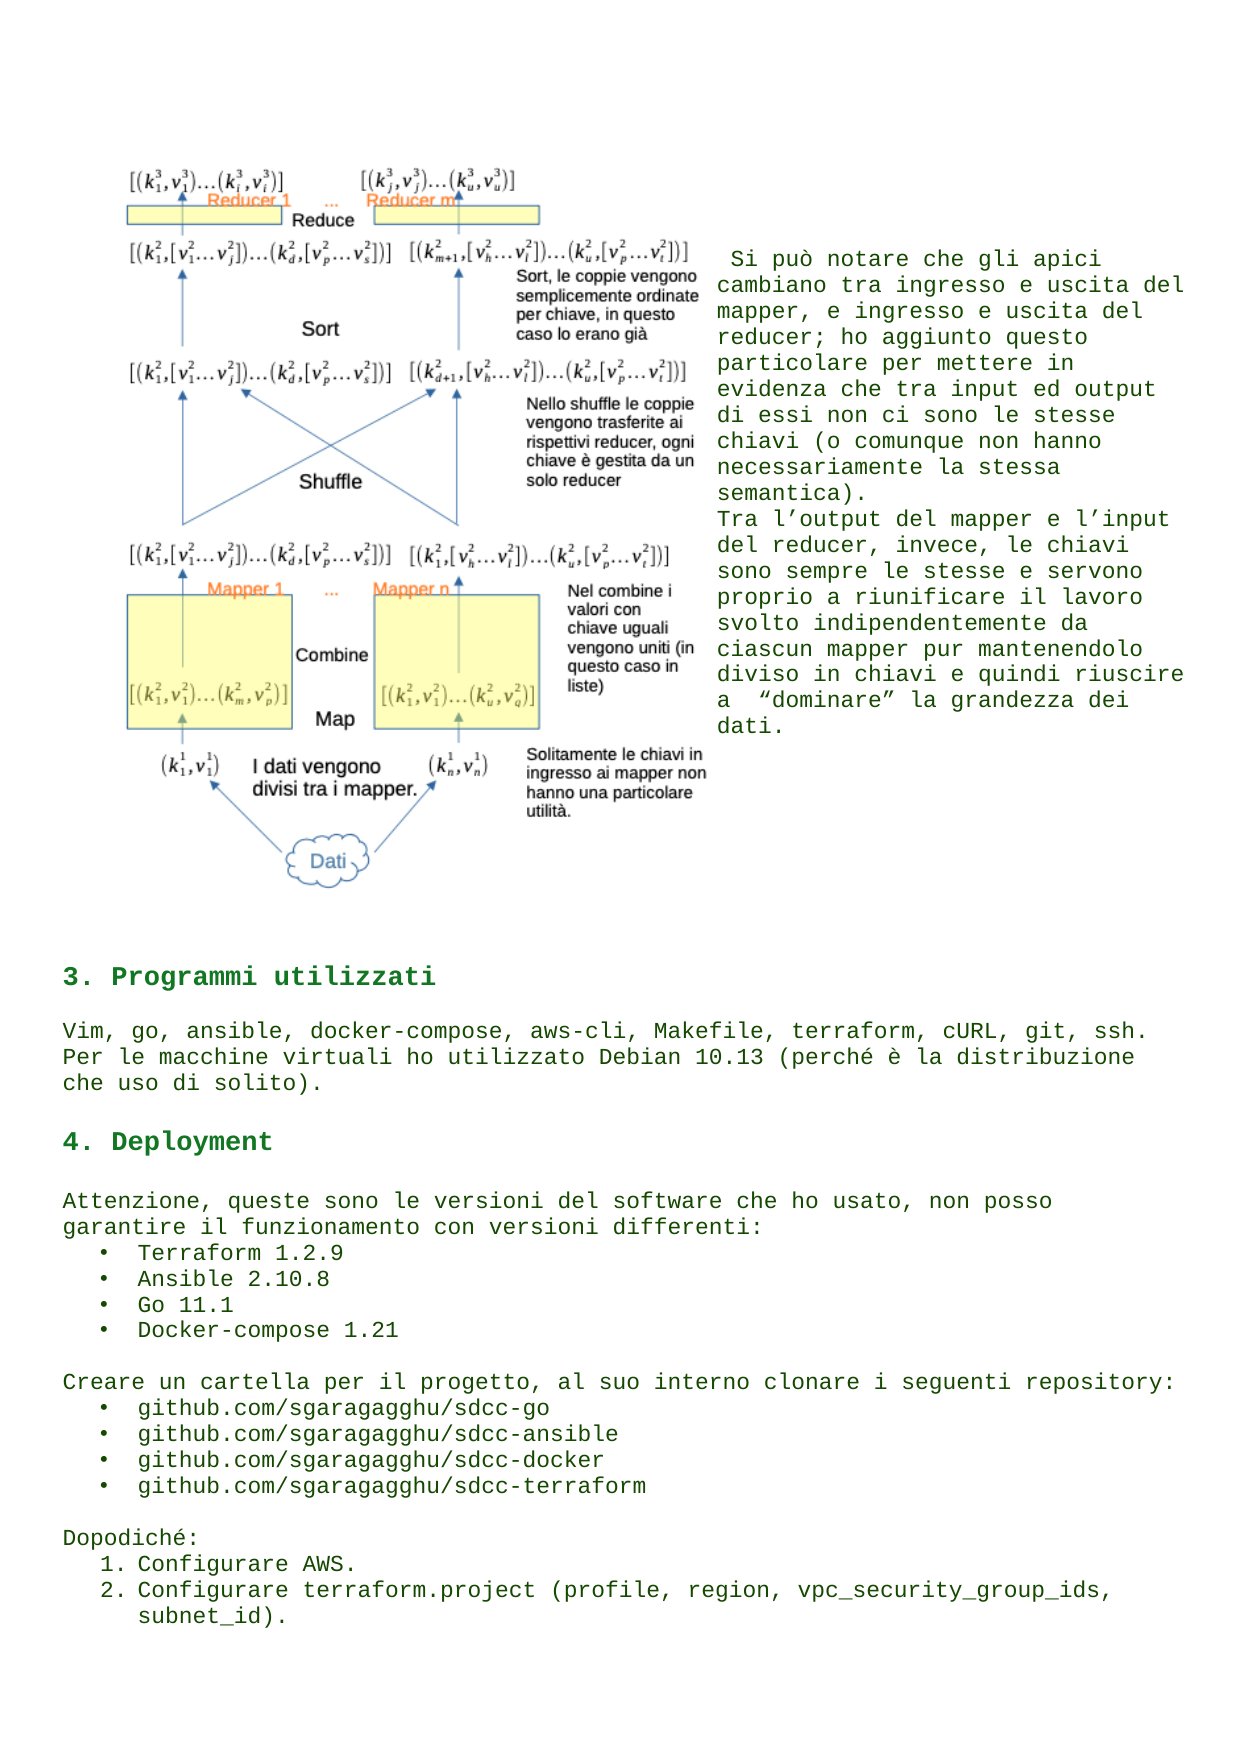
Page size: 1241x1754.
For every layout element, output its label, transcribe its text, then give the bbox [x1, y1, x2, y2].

text Attenzione, queste sono le versioni del software che ho usato, non posso garantire il funzionamento con versioni differenti: [62, 1189, 1187, 1241]
text 3. Programmi utilizzati [62, 962, 1187, 993]
list Ansible 2.10.8 [100, 1267, 1187, 1293]
text Si può notare che gli apici cambiano tra ingresso e uscita del mapper, e ingresso e uscita del reducer; ho aggiunto questo particolare per mettere in evidenza che tra input ed output di essi non ci sono le stesse chiavi (o comunque non hanno necessariamente la stessa semantica). [717, 248, 1187, 507]
list Configurare AWS. [100, 1552, 1187, 1578]
picture [123, 162, 717, 892]
text 4. Deployment [62, 1128, 1187, 1158]
list github.com/sgaragagghu/sdcc-go [100, 1397, 1187, 1423]
text Dopodiché: [62, 1526, 1187, 1552]
list github.com/sgaragagghu/sdcc-ansible [100, 1423, 1187, 1448]
list Configurare terraform.project (profile, region, vpc_security_group_ids, subnet_id). [100, 1578, 1187, 1630]
text Vim, go, ansible, docker-compose, aws-cli, Makefile, terraform, cURL, git, ssh. Per le macchine virtuali ho utilizzato Debian 10.13 (perché è la distribuzione che uso di solito). [62, 1019, 1187, 1097]
list github.com/sgaragagghu/sdcc-terraform [100, 1474, 1187, 1500]
list Terraform 1.2.9 [100, 1241, 1187, 1267]
text Creare un cartella per il progetto, al suo interno clonare i seguenti repository: [62, 1371, 1187, 1397]
list Docker-compose 1.21 [100, 1319, 1187, 1345]
list Go 11.1 [100, 1293, 1187, 1319]
list github.com/sgaragagghu/sdcc-docker [100, 1448, 1187, 1474]
text Tra l’output del mapper e l’input del reducer, invece, le chiavi sono sempre le stesse e servono proprio a riunificare il lavoro svolto indipendentemente da ciascun mapper pur mantenendolo diviso in chiavi e quindi riuscire a “dominare” la grandezza dei dati. [717, 507, 1187, 741]
text [62, 507, 123, 741]
text [62, 248, 123, 507]
